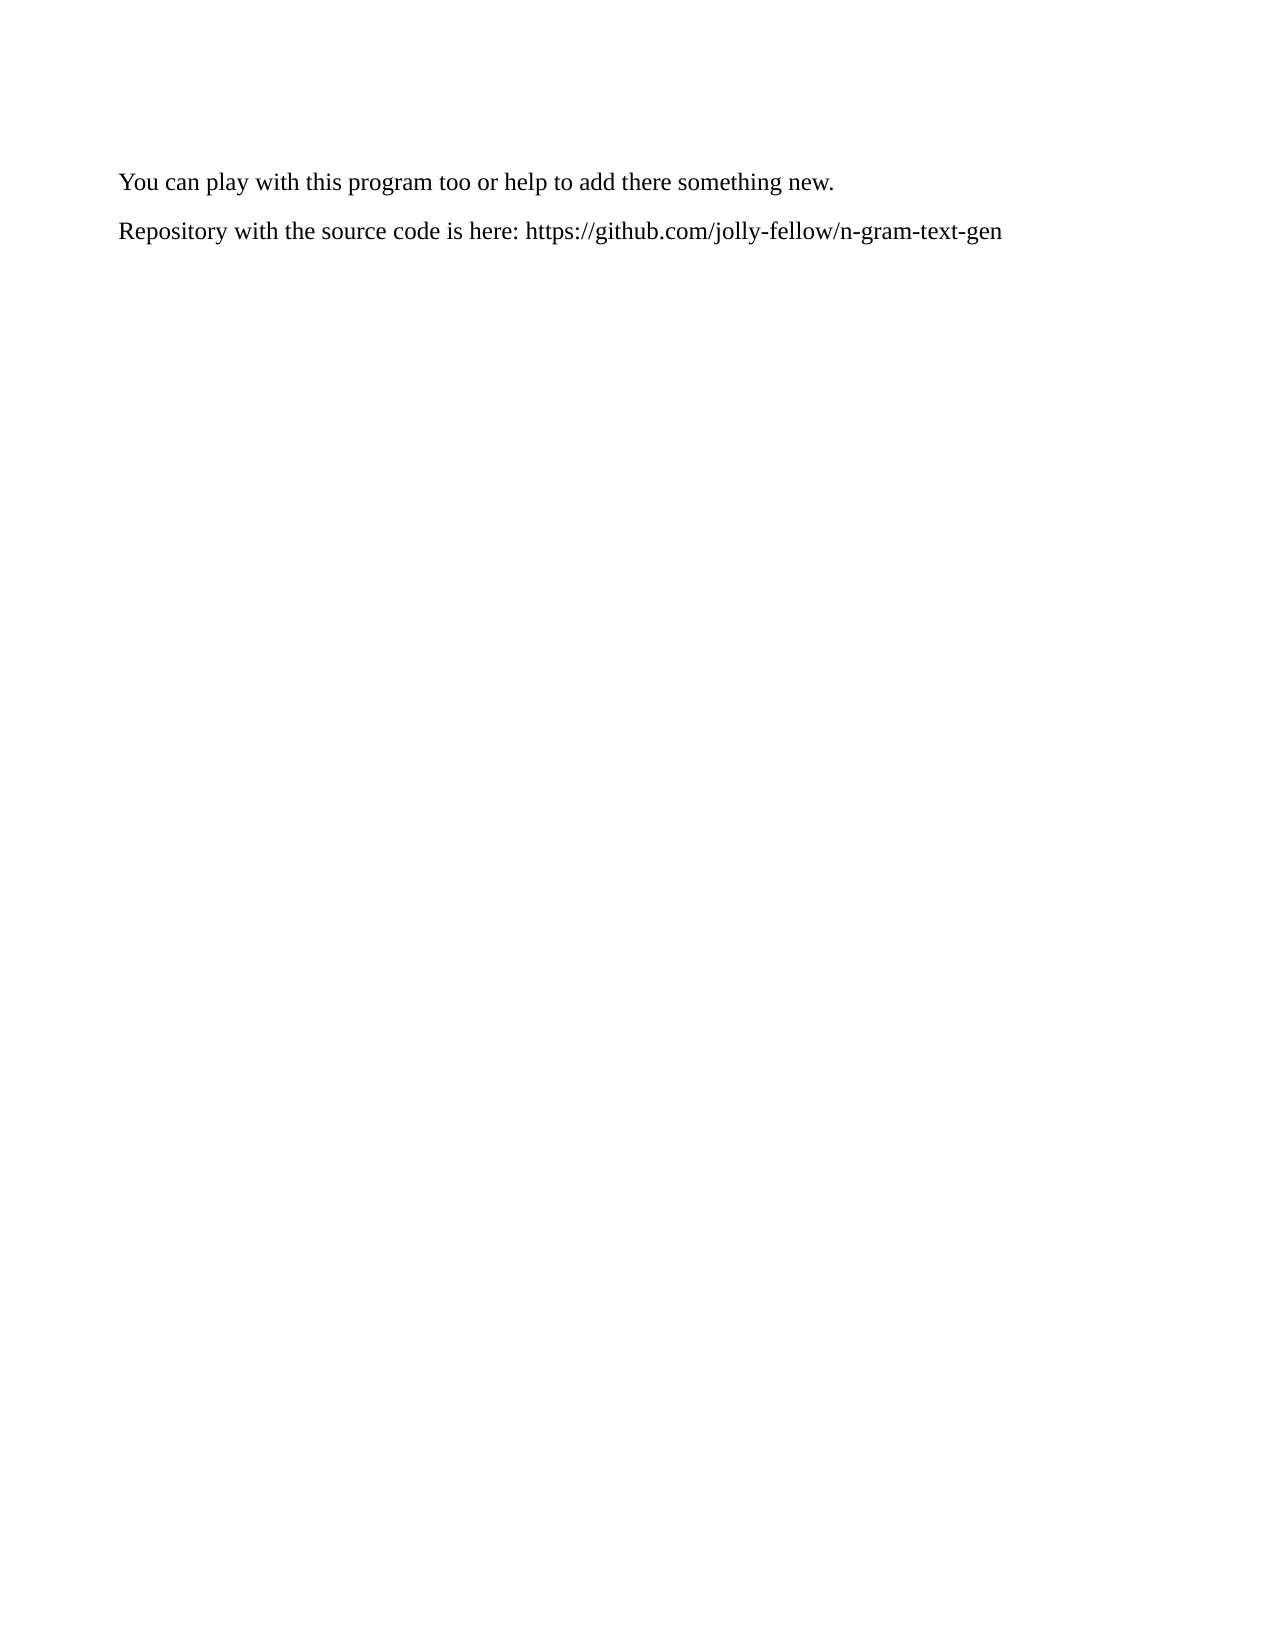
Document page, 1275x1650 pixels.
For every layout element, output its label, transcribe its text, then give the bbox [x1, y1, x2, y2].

text Repository with the source code is here: https://github.com/jolly-fellow/n-gram-text-gen [118, 216, 1157, 245]
text You can play with this program too or help to add there something new. [118, 167, 1157, 196]
